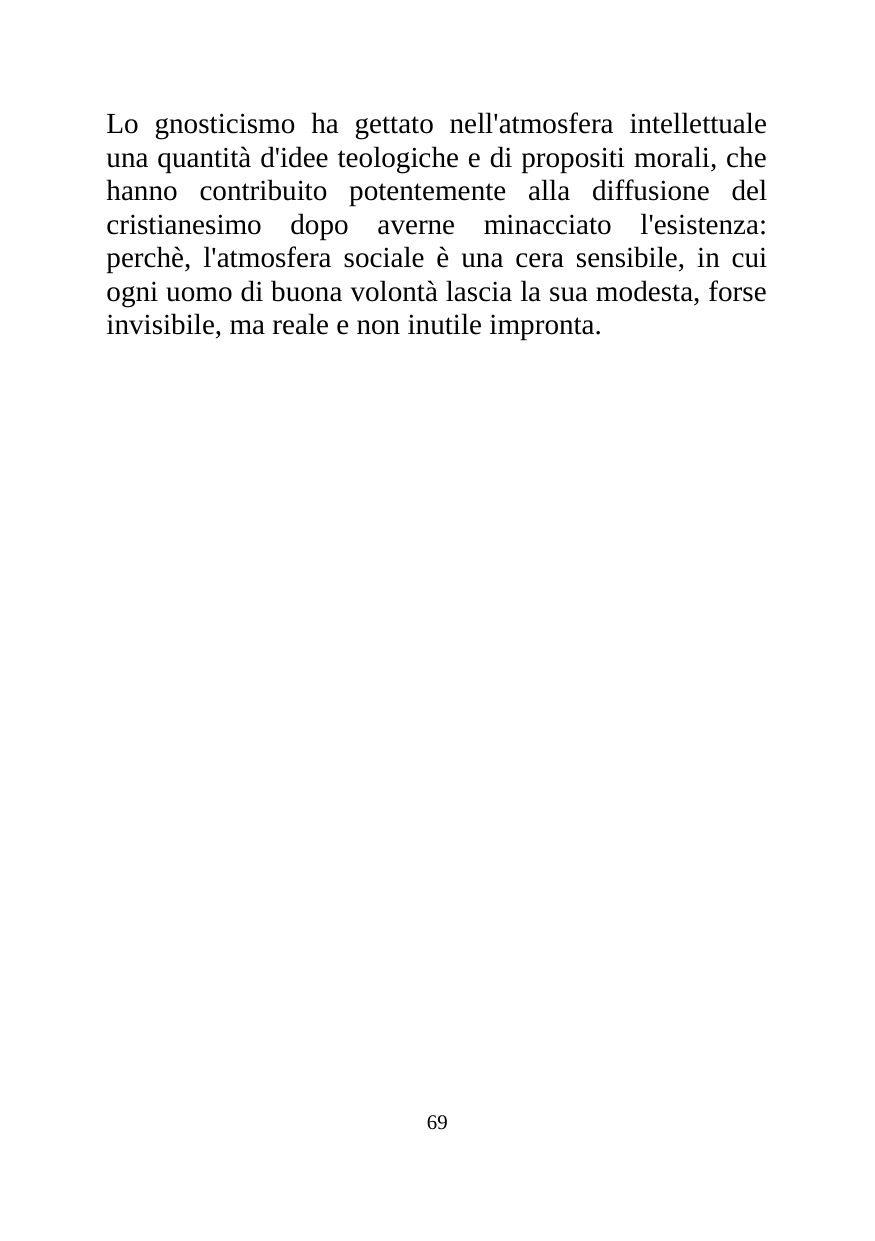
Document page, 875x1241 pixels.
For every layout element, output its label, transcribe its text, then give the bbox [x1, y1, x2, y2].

text Lo gnosticismo ha gettato nell'atmosfera intellettuale una quantità d'idee teologiche e di propositi morali, che hanno contribuito potentemente alla diffusione del cristianesimo dopo averne minacciato l'esistenza: perchè, l'atmosfera sociale è una cera sensibile, in cui ogni uomo di buona volontà lascia la sua modesta, forse invisibile, ma reale e non inutile impronta. [106, 106, 768, 341]
